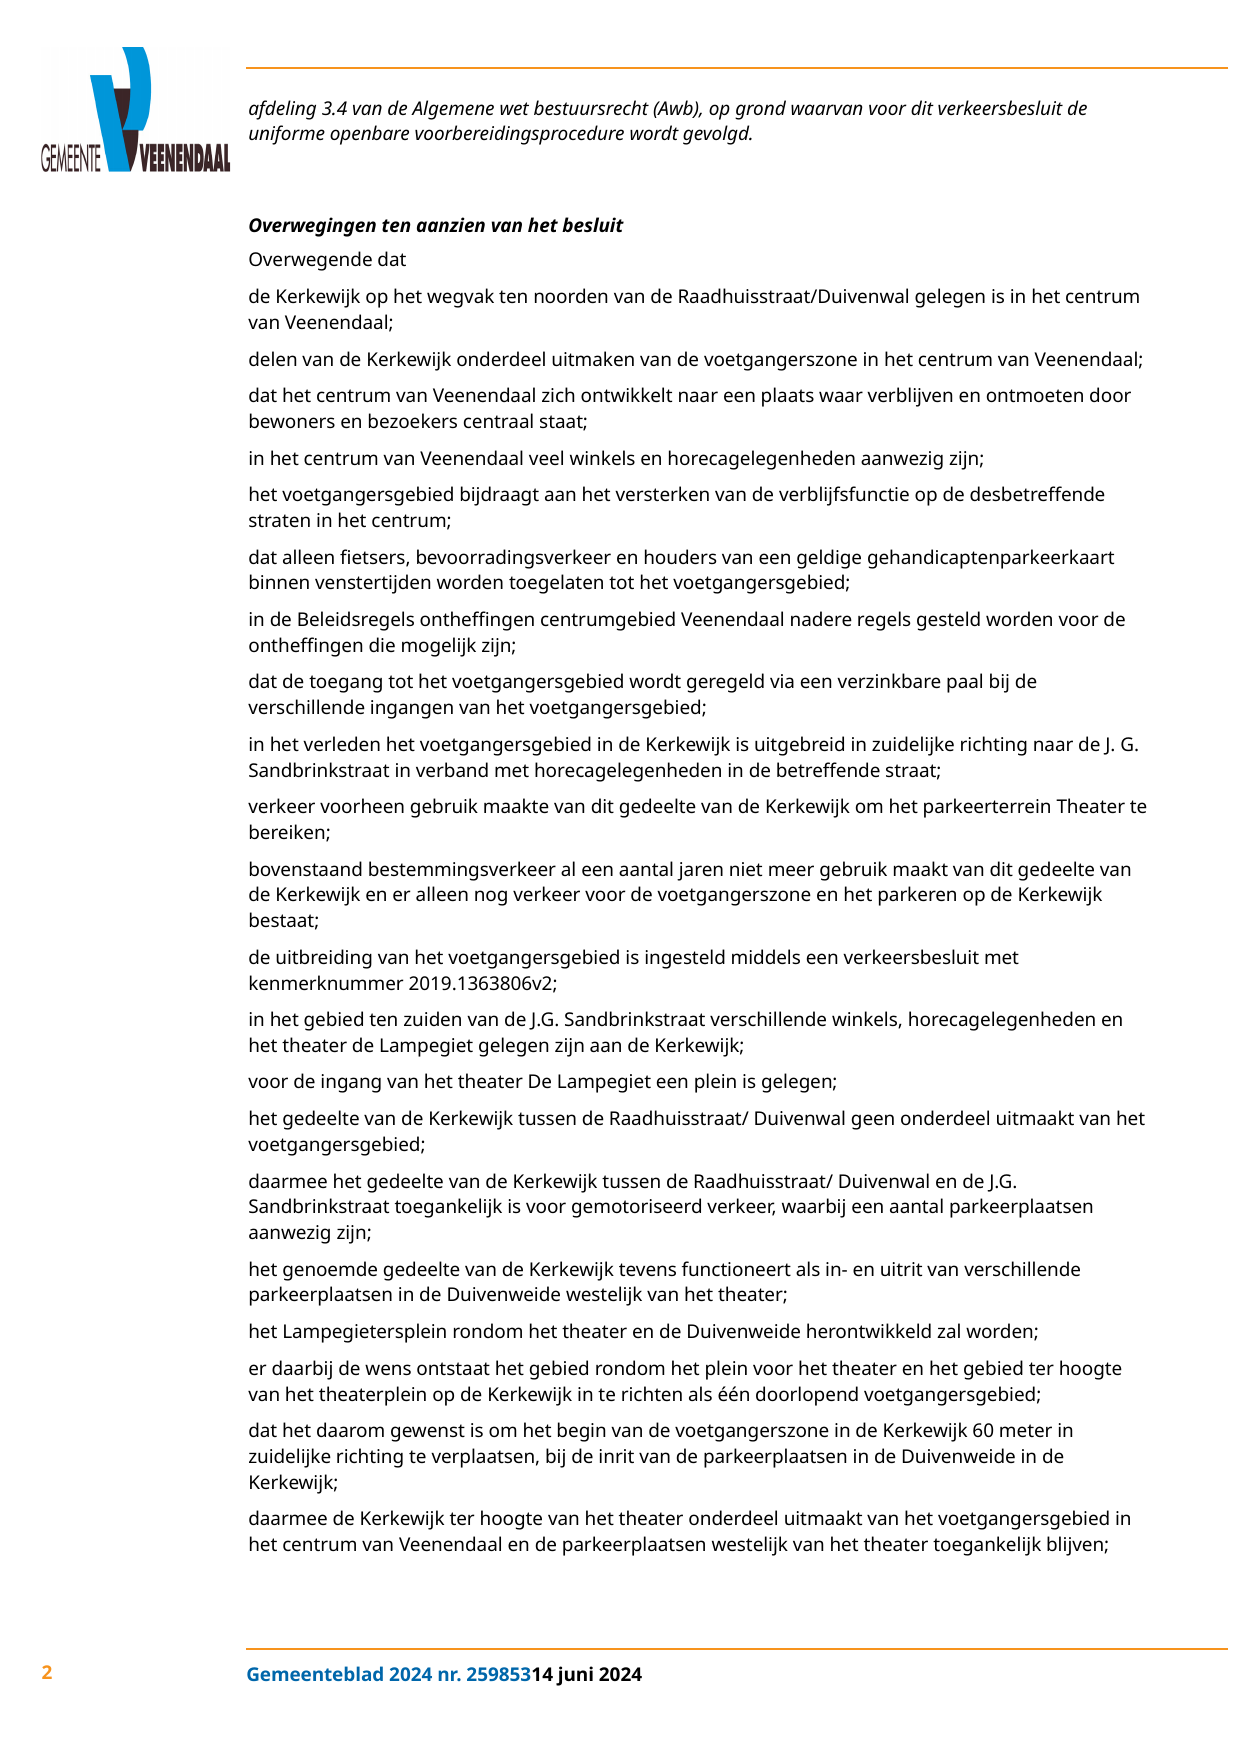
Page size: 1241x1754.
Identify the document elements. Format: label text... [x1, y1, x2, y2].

text bovenstaand bestemmingsverkeer al een aantal jaren niet meer gebruik maakt van dit gedeelte van de Kerkewijk en er alleen nog verkeer voor de voetgangerszone en het parkeren op de Kerkewijk bestaat; [248, 856, 1152, 933]
text de uitbreiding van het voetgangersgebied is ingesteld middels een verkeersbesluit met kenmerknummer 2019.1363806v2; [248, 944, 1152, 995]
text er daarbij de wens ontstaat het gebied rondom het plein voor het theater en het gebied ter hoogte van het theaterplein op de Kerkewijk in te richten als één doorlopend voetgangersgebied; [248, 1355, 1152, 1406]
picture [123, 47, 231, 172]
text het genoemde gedeelte van de Kerkewijk tevens functioneert als in- en uitrit van verschillende parkeerplaatsen in de Duivenweide westelijk van het theater; [248, 1256, 1152, 1307]
text dat alleen fietsers, bevoorradingsverkeer en houders van een geldige gehandicaptenparkeerkaart binnen venstertijden worden toegelaten tot het voetgangersgebied; [248, 544, 1152, 595]
text verkeer voorheen gebruik maakte van dit gedeelte van de Kerkewijk om het parkeerterrein Theater te bereiken; [248, 793, 1152, 845]
text Overwegende dat [248, 247, 1152, 272]
text de Kerkewijk op het wegvak ten noorden van de Raadhuisstraat/Duivenwal gelegen is in het centrum van Veenendaal; [248, 283, 1152, 335]
text delen van de Kerkewijk onderdeel uitmaken van de voetgangerszone in het centrum van Veenendaal; [248, 346, 1152, 371]
text afdeling 3.4 van de Algemene wet bestuursrecht (Awb), op grond waarvan voor dit verkeersbesluit de uniforme openbare voorbereidingsprocedure wordt gevolgd. [248, 95, 1152, 146]
text het voetgangersgebied bijdraagt aan het versterken van de verblijfsfunctie op de desbetreffende straten in het centrum; [248, 481, 1152, 533]
picture [41, 47, 130, 172]
text in het gebied ten zuiden van de J.G. Sandbrinkstraat verschillende winkels, horecagelegenheden en het theater de Lampegiet gelegen zijn aan de Kerkewijk; [248, 1006, 1152, 1058]
text voor de ingang van het theater De Lampegiet een plein is gelegen; [248, 1069, 1152, 1094]
text dat het centrum van Veenendaal zich ontwikkelt naar een plaats waar verblijven en ontmoeten door bewoners en bezoekers centraal staat; [248, 382, 1152, 434]
text dat de toegang tot het voetgangersgebied wordt geregeld via een verzinkbare paal bij de verschillende ingangen van het voetgangersgebied; [248, 669, 1152, 720]
text in het centrum van Veenendaal veel winkels en horecagelegenheden aanwezig zijn; [248, 445, 1152, 471]
text het gedeelte van de Kerkewijk tussen de Raadhuisstraat/ Duivenwal geen onderdeel uitmaakt van het voetgangersgebied; [248, 1105, 1152, 1157]
text het Lampegietersplein rondom het theater en de Duivenweide herontwikkeld zal worden; [248, 1318, 1152, 1344]
text daarmee de Kerkewijk ter hoogte van het theater onderdeel uitmaakt van het voetgangersgebied in het centrum van Veenendaal en de parkeerplaatsen westelijk van het theater toegankelijk blijven; [248, 1506, 1152, 1557]
text dat het daarom gewenst is om het begin van de voetgangerszone in de Kerkewijk 60 meter in zuidelijke richting te verplaatsen, bij de inrit van de parkeerplaatsen in de Duivenweide in de Kerkewijk; [248, 1417, 1152, 1494]
text in het verleden het voetgangersgebied in de Kerkewijk is uitgebreid in zuidelijke richting naar de J. G. Sandbrinkstraat in verband met horecagelegenheden in de betreffende straat; [248, 731, 1152, 782]
text in de Beleidsregels ontheffingen centrumgebied Veenendaal nadere regels gesteld worden voor de ontheffingen die mogelijk zijn; [248, 606, 1152, 658]
text daarmee het gedeelte van de Kerkewijk tussen de Raadhuisstraat/ Duivenwal en de J.G. Sandbrinkstraat toegankelijk is voor gemotoriseerd verkeer, waarbij een aantal parkeerplaatsen aanwezig zijn; [248, 1168, 1152, 1245]
text Overwegingen ten aanzien van het besluit [248, 213, 1152, 238]
